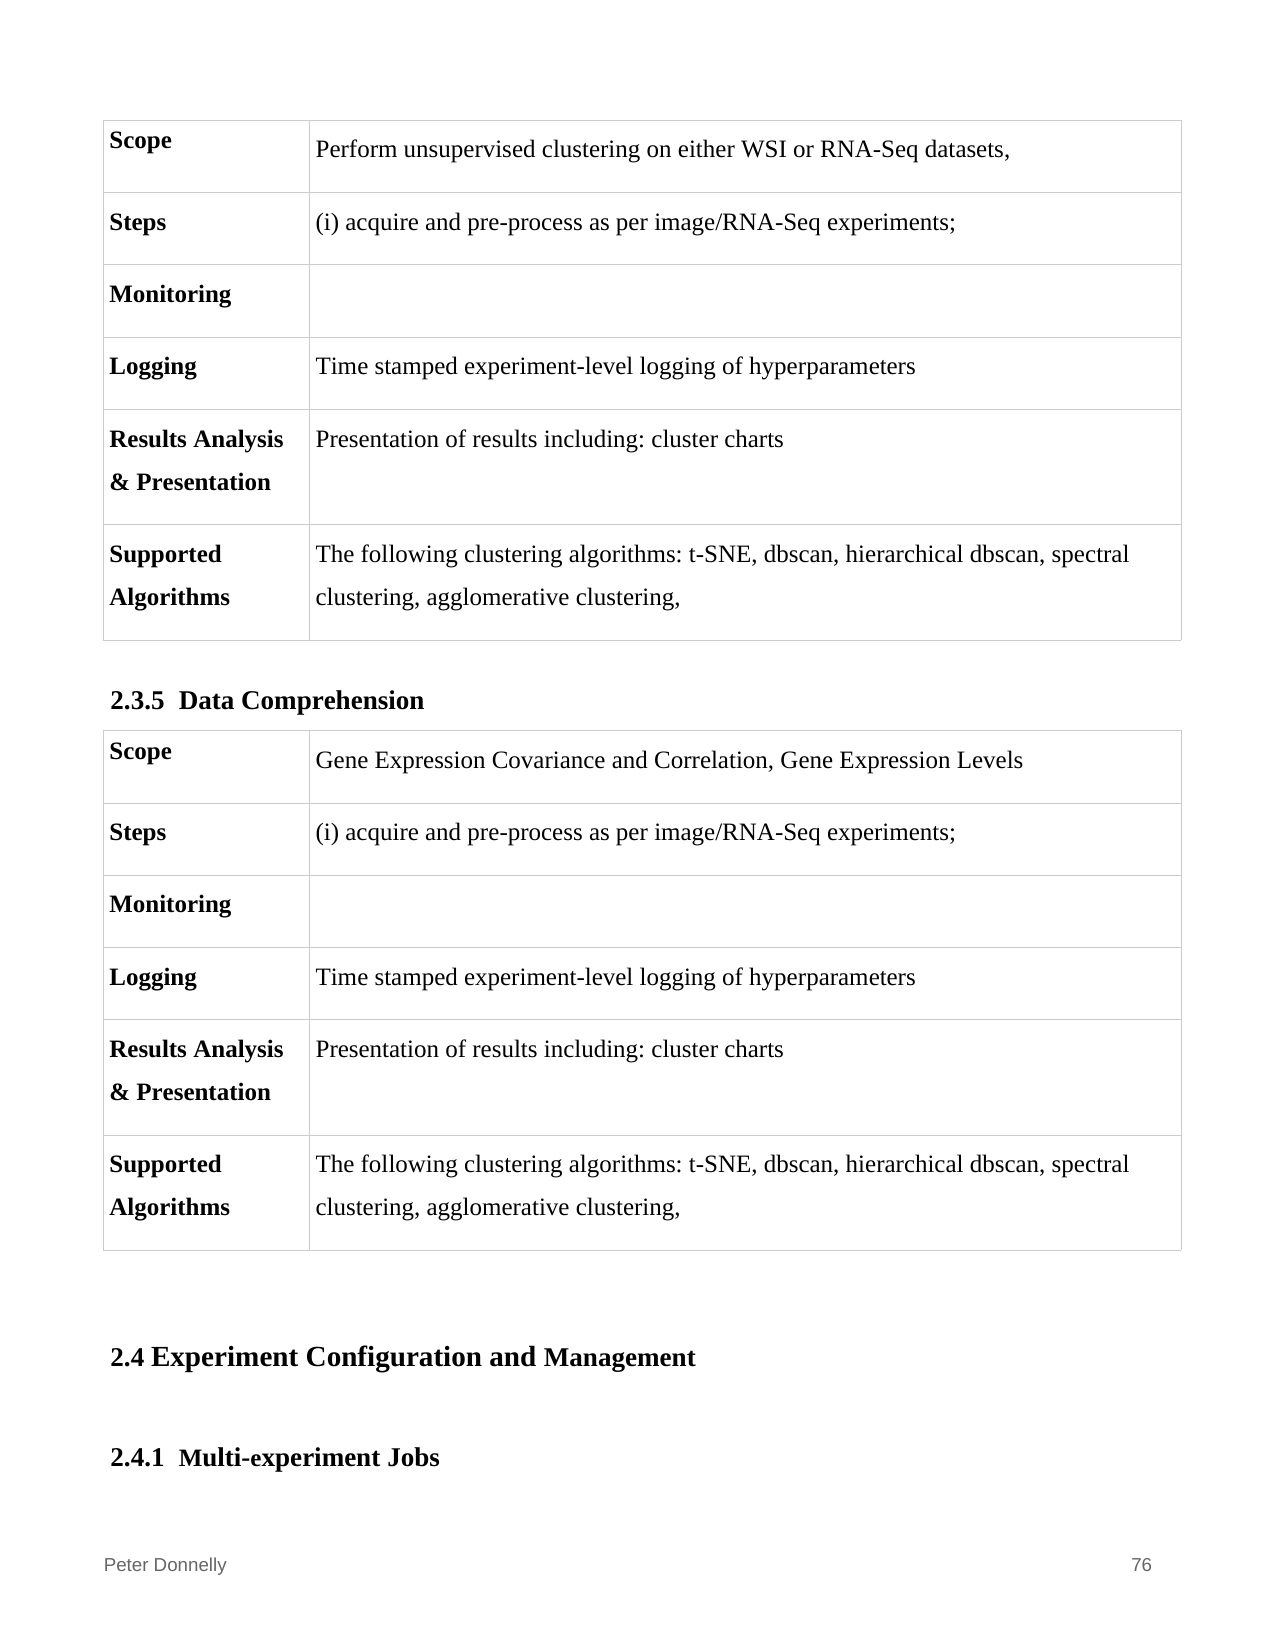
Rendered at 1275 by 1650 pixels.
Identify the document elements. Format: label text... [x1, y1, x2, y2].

table_cell Supported Algorithms [104, 1136, 309, 1250]
table_cell Time stamped experiment-level logging of hyperparameters [310, 338, 1181, 409]
table_cell Presentation of results including: cluster charts [310, 410, 1181, 524]
table_cell Steps [104, 193, 309, 264]
subtitle Data Comprehension [103, 684, 1181, 715]
table_cell [310, 876, 1181, 947]
table_cell Monitoring [104, 876, 309, 947]
table_cell Logging [104, 338, 309, 409]
table_header Scope [104, 731, 309, 802]
table_cell Time stamped experiment-level logging of hyperparameters [310, 948, 1181, 1019]
table_cell Steps [104, 804, 309, 875]
table_cell Results Analysis & Presentation [104, 410, 309, 524]
table_header Scope [104, 121, 309, 192]
table_cell The following clustering algorithms: t-SNE, dbscan, hierarchical dbscan, spectral clustering, agglomerative clustering, [310, 525, 1181, 640]
table_cell Results Analysis & Presentation [104, 1020, 309, 1135]
subtitle Experiment Configuration and Management [103, 1339, 1181, 1373]
table_header Perform unsupervised clustering on either WSI or RNA-Seq datasets, [310, 121, 1181, 192]
table_cell Presentation of results including: cluster charts [310, 1020, 1181, 1135]
table_cell [310, 265, 1181, 337]
table_cell (i) acquire and pre-process as per image/RNA-Seq experiments; [310, 193, 1181, 264]
table_cell Logging [104, 948, 309, 1019]
table_cell Supported Algorithms [104, 525, 309, 640]
table_cell The following clustering algorithms: t-SNE, dbscan, hierarchical dbscan, spectral clustering, agglomerative clustering, [310, 1136, 1181, 1250]
table_header Gene Expression Covariance and Correlation, Gene Expression Levels [310, 731, 1181, 802]
subtitle Multi-experiment Jobs [103, 1441, 1181, 1472]
table_cell Monitoring [104, 265, 309, 337]
table_cell (i) acquire and pre-process as per image/RNA-Seq experiments; [310, 804, 1181, 875]
